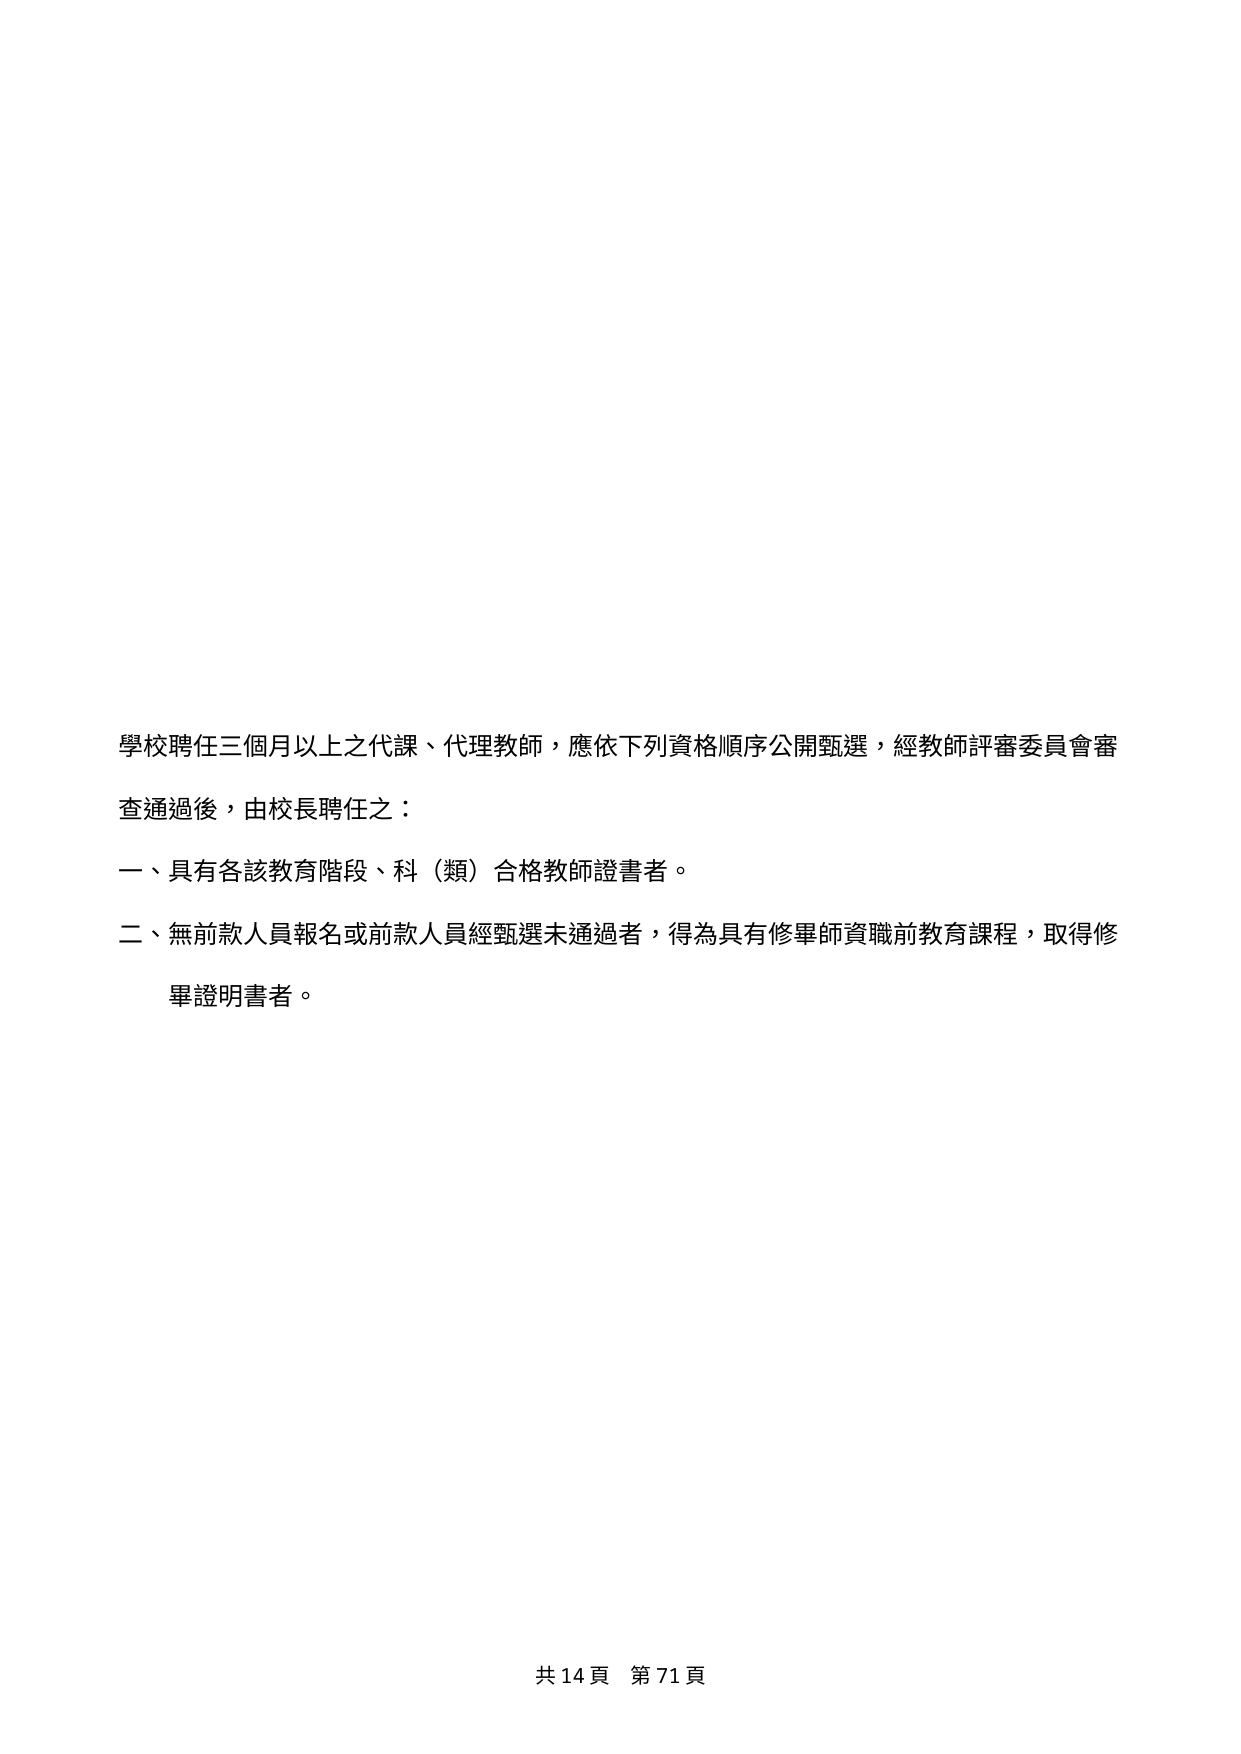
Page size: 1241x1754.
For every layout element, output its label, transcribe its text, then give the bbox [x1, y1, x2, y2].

text 一、具有各該教育階段、科（類）合格教師證書者。 [118, 828, 1122, 891]
text 學校聘任三個月以上之代課、代理教師，應依下列資格順序公開甄選，經教師評審委員會審查通過後，由校長聘任之： [118, 703, 1122, 828]
text 二、無前款人員報名或前款人員經甄選未通過者，得為具有修畢師資職前教育課程，取得修畢證明書者。 [118, 891, 1122, 1016]
